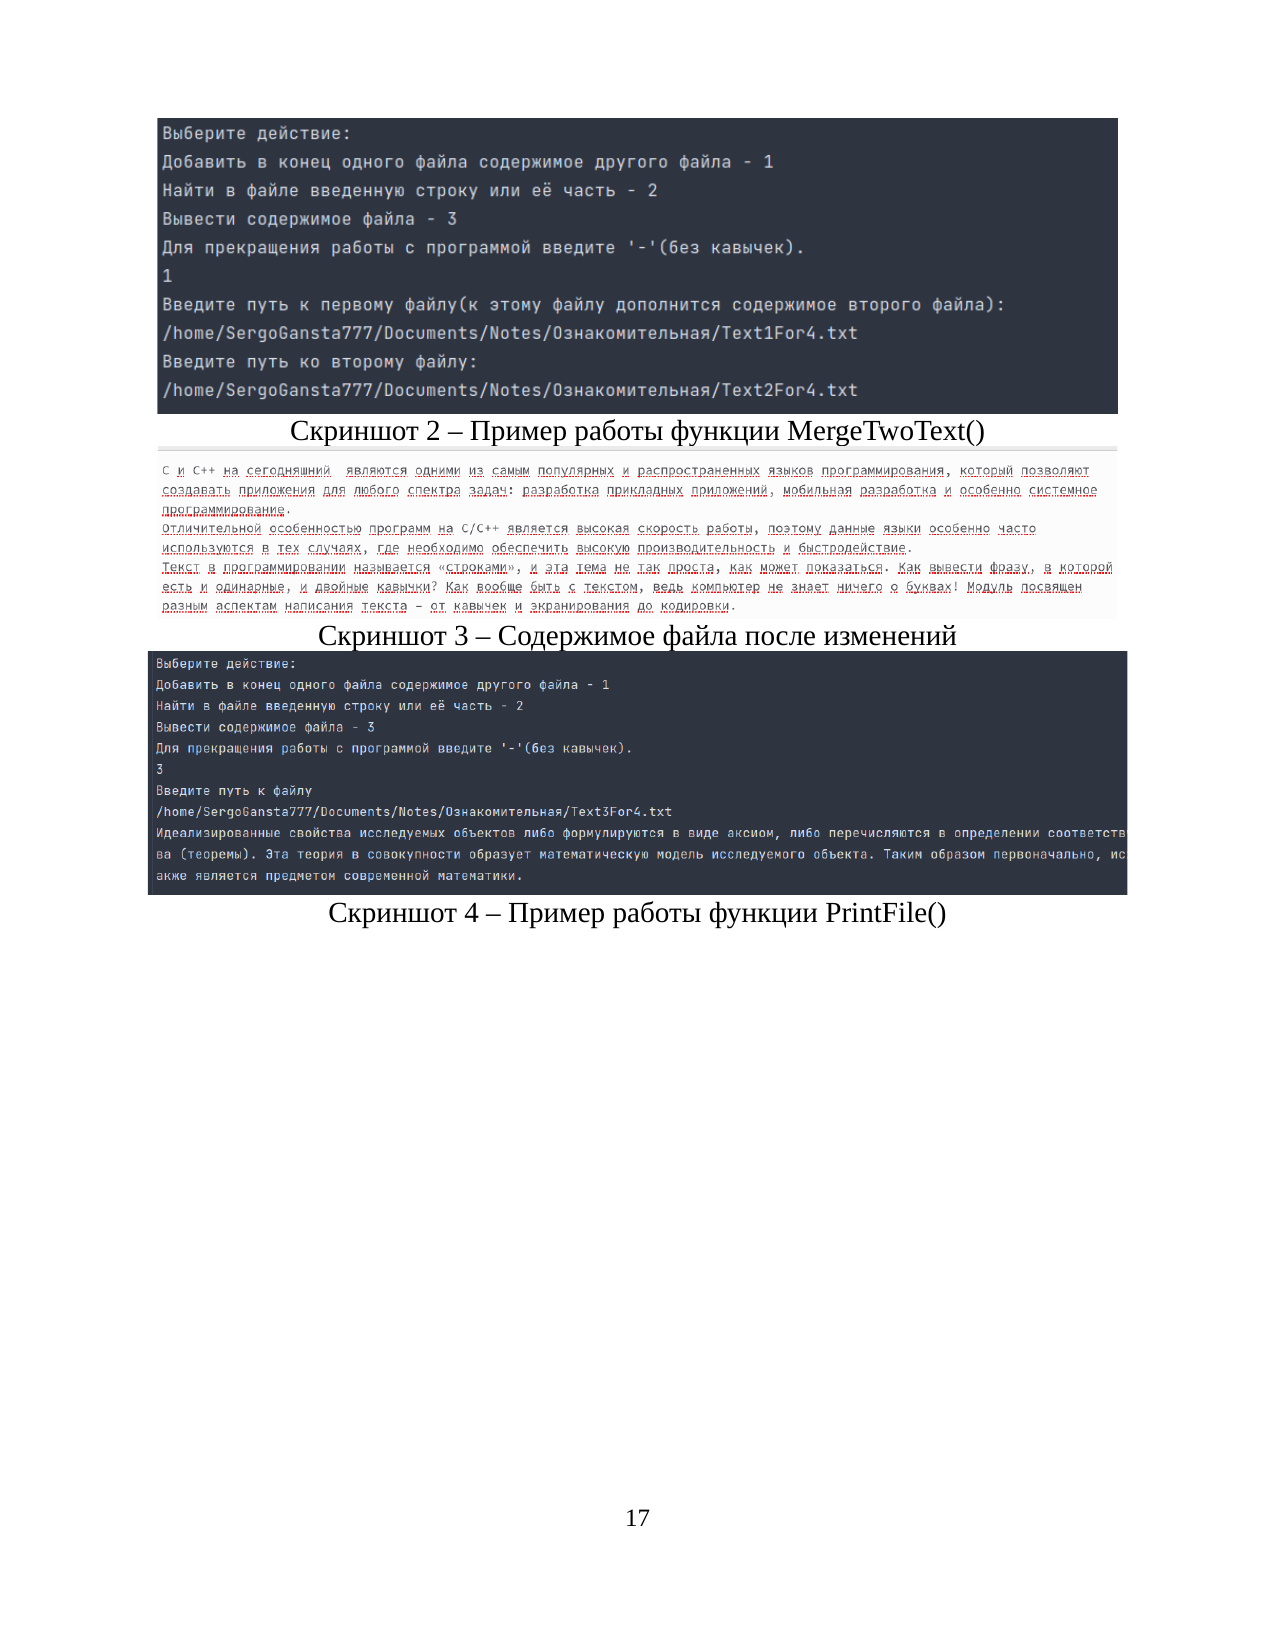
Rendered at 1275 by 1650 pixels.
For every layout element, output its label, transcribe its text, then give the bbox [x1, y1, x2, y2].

picture [147, 651, 1128, 895]
text Скриншот 4 – Пример работы функции PrintFile() [118, 895, 1157, 928]
text Скриншот 2 – Пример работы функции MergeTwoText() [118, 414, 1157, 447]
text Скриншот 3 – Содержимое файла после изменений [118, 619, 1157, 652]
picture [157, 118, 1118, 414]
picture [157, 446, 1118, 619]
